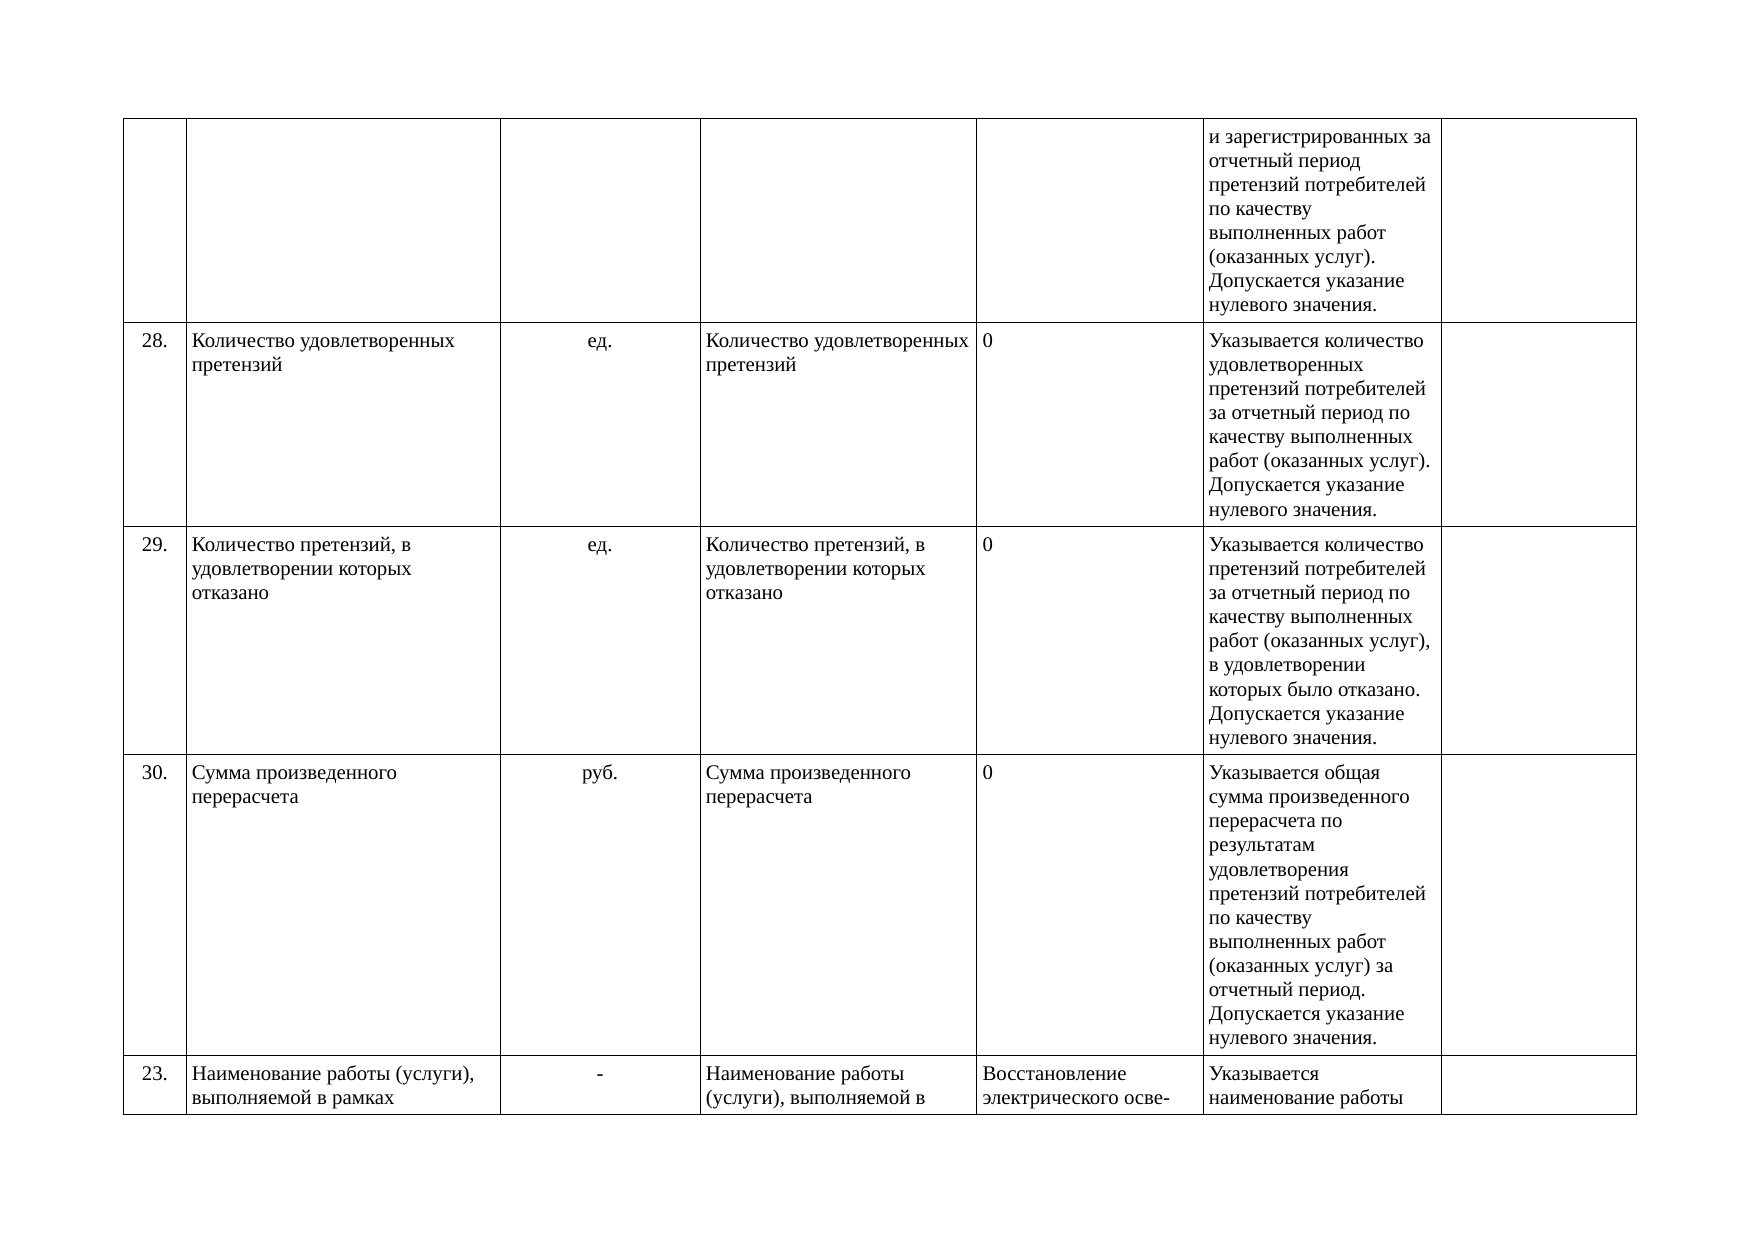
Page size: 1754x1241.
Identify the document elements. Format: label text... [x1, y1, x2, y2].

table_cell Восстановление электрического осве- [977, 1056, 1203, 1114]
table_cell 30. [124, 755, 186, 1055]
table_cell Указывается количество удовлетворенных претензий потребителей за отчетный период по качеству выполненных работ (оказанных услуг). Допускается указание нулевого значения. [1204, 323, 1441, 526]
table_cell Указывается наименование работы [1204, 1056, 1441, 1114]
table_cell Указывается общая сумма произведенного перерасчета по результатам удовлетворения претензий потребителей по качеству выполненных работ (оказанных услуг) за отчетный период. Допускается указание нулевого значения. [1204, 755, 1441, 1055]
table_cell 28. [124, 323, 186, 526]
table_cell [1442, 119, 1636, 322]
table_cell Количество удовлетворенных претензий [701, 323, 976, 526]
table_cell Наименование работы (услуги), выполняемой в [701, 1056, 976, 1114]
table_cell Количество претензий, в удовлетворении которых отказано [701, 527, 976, 754]
table_cell [977, 119, 1203, 322]
table_cell 23. [124, 1056, 186, 1114]
table_cell Количество претензий, в удовлетворении которых отказано [187, 527, 500, 754]
table_cell - [501, 1056, 700, 1114]
table_cell [1442, 1056, 1636, 1114]
table_cell Наименование работы (услуги), выполняемой в рамках [187, 1056, 500, 1114]
table_cell Указывается количество претензий потребителей за отчетный период по качеству выполненных работ (оказанных услуг), в удовлетворении которых было отказано. Допускается указание нулевого значения. [1204, 527, 1441, 754]
table_cell ед. [501, 527, 700, 754]
table_cell [501, 119, 700, 322]
table_cell Количество удовлетворенных претензий [187, 323, 500, 526]
table_cell и зарегистрированных за отчетный период претензий потребителей по качеству выполненных работ (оказанных услуг). Допускается указание нулевого значения. [1204, 119, 1441, 322]
table_cell 0 [977, 323, 1203, 526]
table_cell [187, 119, 500, 322]
table_cell [1442, 755, 1636, 1055]
table_cell [1442, 527, 1636, 754]
table_cell [701, 119, 976, 322]
table_cell Сумма произведенного перерасчета [187, 755, 500, 1055]
table_cell 0 [977, 527, 1203, 754]
table_cell 0 [977, 755, 1203, 1055]
table_cell ед. [501, 323, 700, 526]
table_cell 29. [124, 527, 186, 754]
table_cell руб. [501, 755, 700, 1055]
table_cell [124, 119, 186, 322]
table_cell Сумма произведенного перерасчета [701, 755, 976, 1055]
table_cell [1442, 323, 1636, 526]
